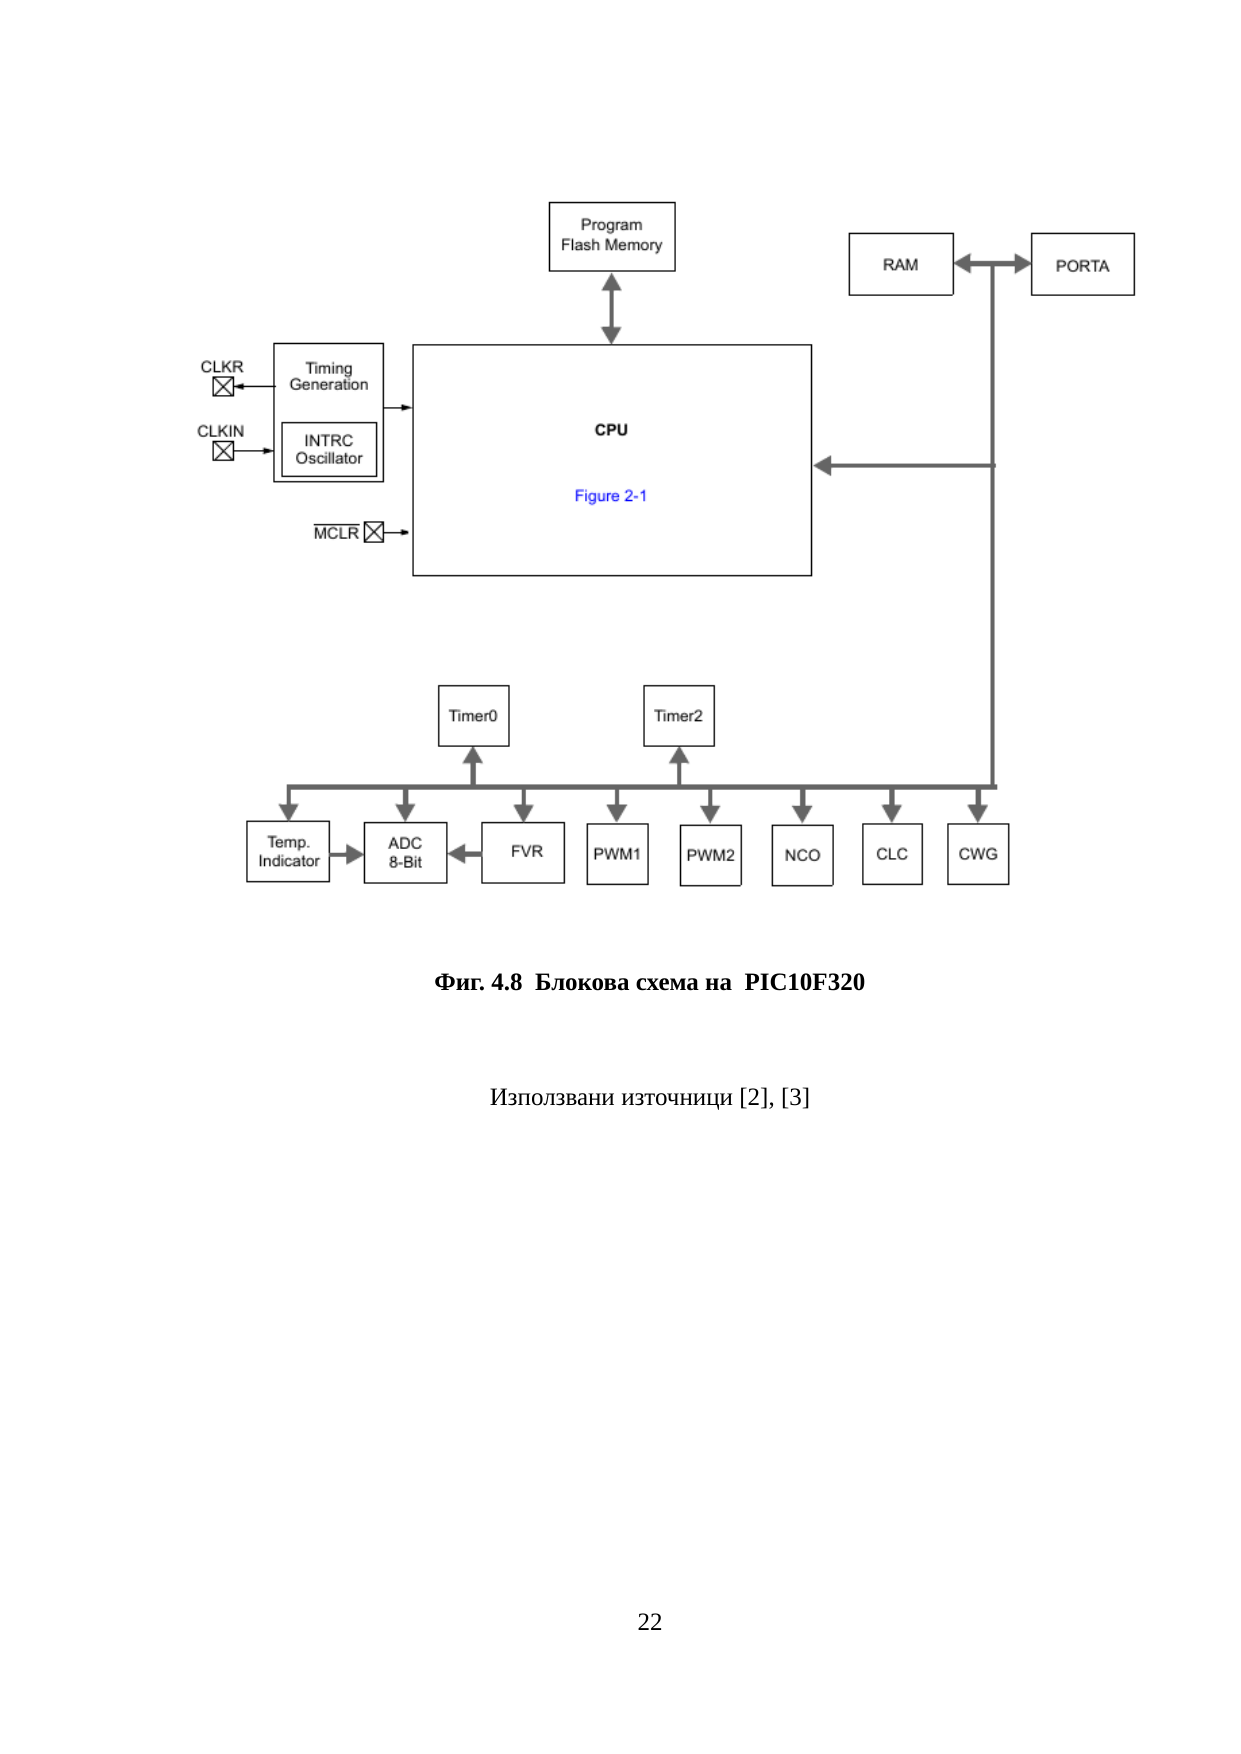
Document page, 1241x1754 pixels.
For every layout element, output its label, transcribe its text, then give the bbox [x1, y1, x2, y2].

picture [163, 195, 1144, 903]
text Фиг. 4.8 Блокова схема на PIC10F320 [148, 967, 1152, 996]
text Използвани източници [2], [3] [148, 1082, 1152, 1111]
